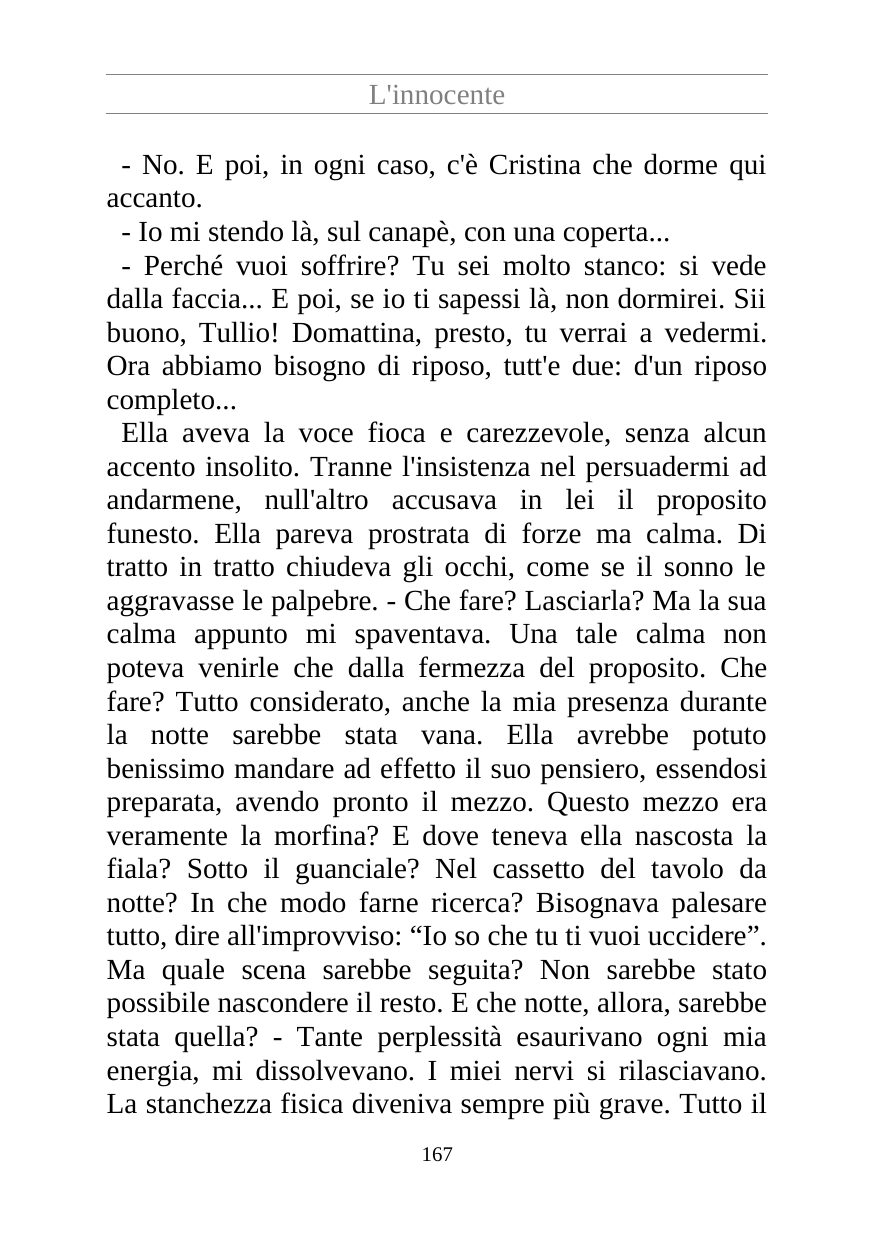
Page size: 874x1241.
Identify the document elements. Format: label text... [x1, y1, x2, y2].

text - Io mi stendo là, sul canapè, con una coperta... [106, 214, 768, 248]
text - No. E poi, in ogni caso, c'è Cristina che dorme qui accanto. [106, 147, 768, 214]
text Ella aveva la voce fioca e carezzevole, senza alcun accento insolito. Tranne l'insistenza nel persuadermi ad andarmene, null'altro accusava in lei il proposito funesto. Ella pareva prostrata di forze ma calma. Di tratto in tratto chiudeva gli occhi, come se il sonno le aggravasse le palpebre. - Che fare? Lasciarla? Ma la sua calma appunto mi spaventava. Una tale calma non poteva venirle che dalla fermezza del proposito. Che fare? Tutto considerato, anche la mia presenza durante la notte sarebbe stata vana. Ella avrebbe potuto benissimo mandare ad effetto il suo pensiero, essendosi preparata, avendo pronto il mezzo. Questo mezzo era veramente la morfina? E dove teneva ella nascosta la fiala? Sotto il guanciale? Nel cassetto del tavolo da notte? In che modo farne ricerca? Bisognava palesare tutto, dire all'improvviso: “Io so che tu ti vuoi uccidere”. Ma quale scena sarebbe seguita? Non sarebbe stato possibile nascondere il resto. E che notte, allora, sarebbe stata quella? - Tante perplessità esaurivano ogni mia energia, mi dissolvevano. I miei nervi si rilasciavano. La stanchezza fisica diveniva sempre più grave. Tutto il [106, 415, 768, 1120]
text - Perché vuoi soffrire? Tu sei molto stanco: si vede dalla faccia... E poi, se io ti sapessi là, non dormirei. Sii buono, Tullio! Domattina, presto, tu verrai a vedermi. Ora abbiamo bisogno di riposo, tutt'e due: d'un riposo completo... [106, 248, 768, 415]
